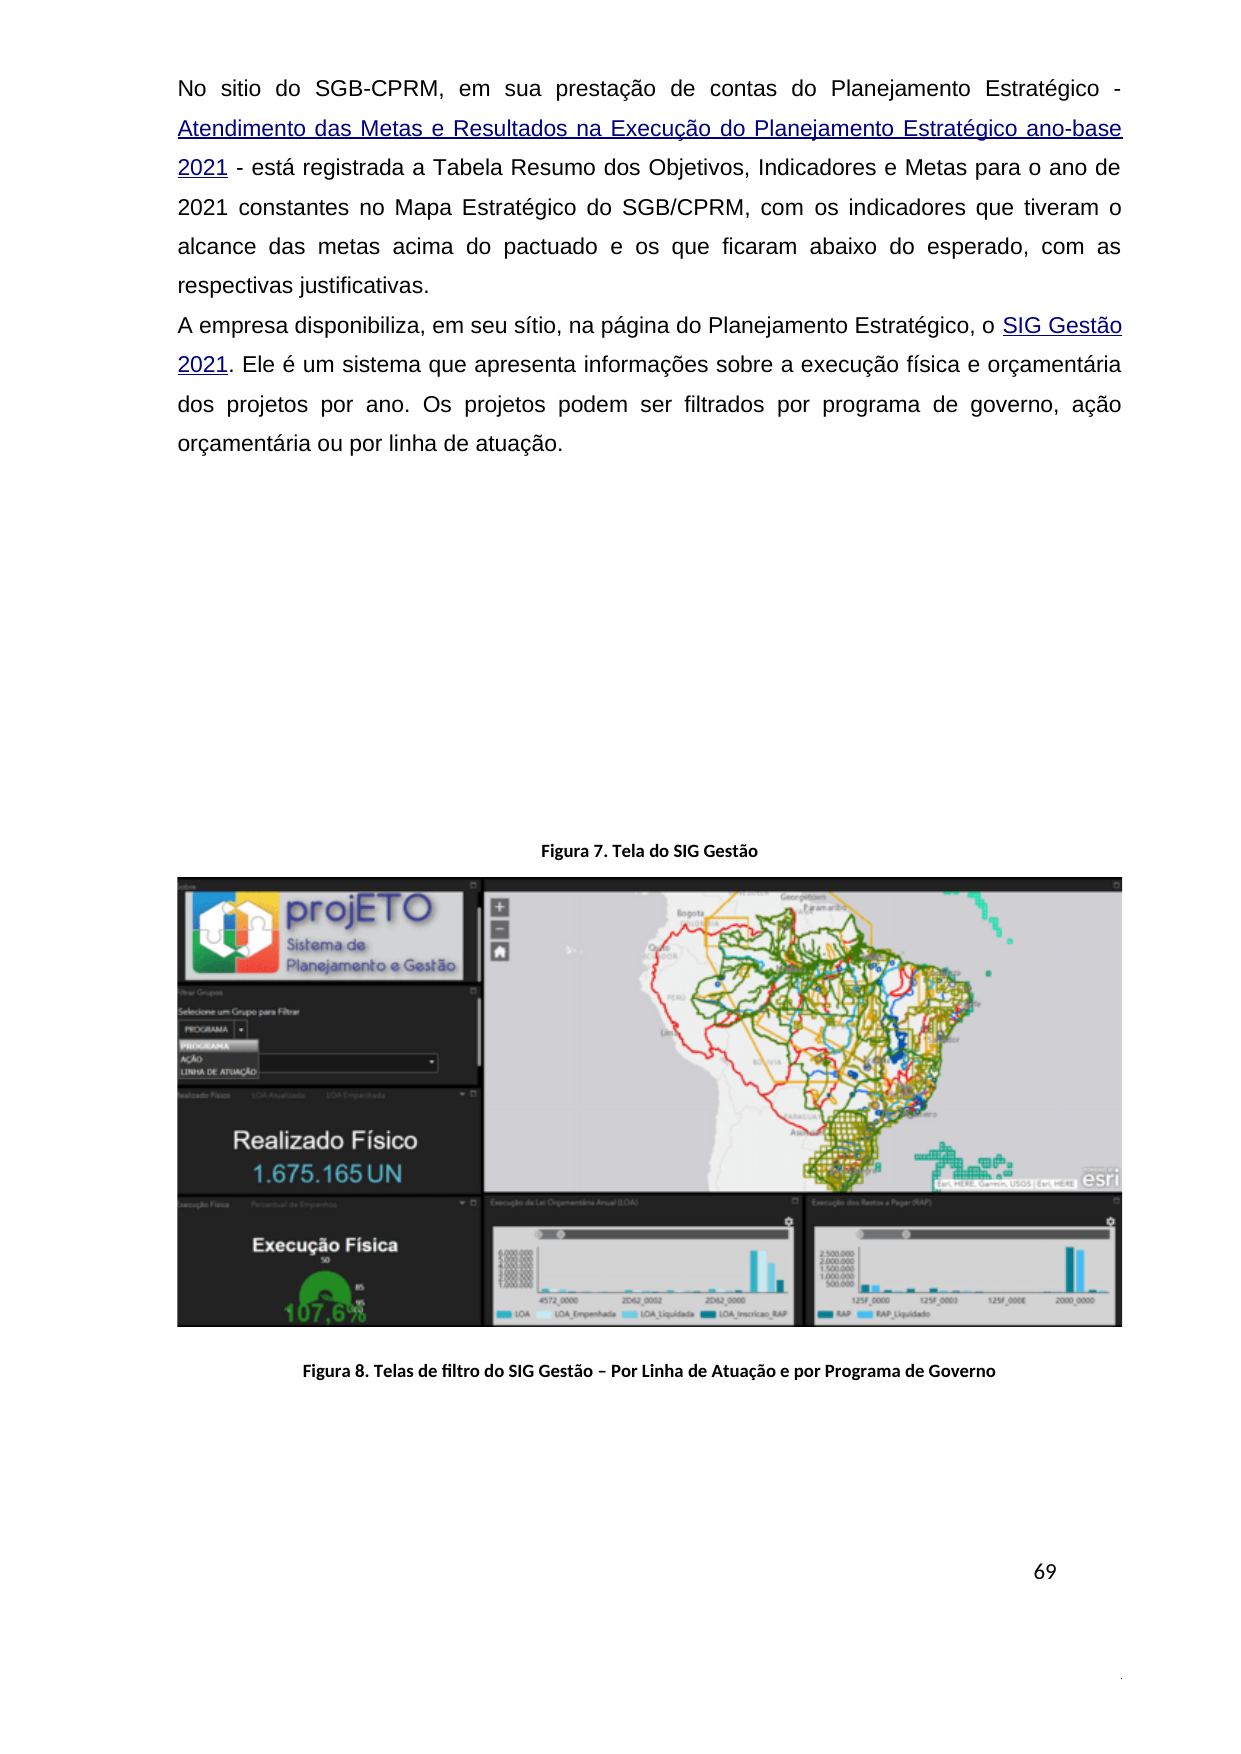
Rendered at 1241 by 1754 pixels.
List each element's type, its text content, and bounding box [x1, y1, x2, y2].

text Figura 7. Tela do SIG Gestão [177, 839, 1122, 862]
text 2021 - está registrada a Tabela Resumo dos Objetivos, Indicadores e Metas para o ano de 2021 constantes no Mapa Estratégico do SGB/CPRM, com os indicadores que tiveram o alcance das metas acima do pactuado e os que ficaram abaixo do esperado, com as respectivas justificativas. [177, 138, 1122, 299]
text A empresa disponibiliza, em seu sítio, na página do Planejamento Estratégico, o SIG Gestão 2021. Ele é um sistema que apresenta informações sobre a execução física e orçamentária dos projetos por ano. Os projetos podem ser filtrados por programa de governo, ação orçamentária ou por linha de atuação. [177, 312, 1122, 457]
text No sitio do SGB-CPRM, em sua prestação de contas do Planejamento Estratégico - Atendimento das Metas e Resultados na Execução do Planejamento Estratégico ano-base [177, 75, 1122, 137]
text Figura 8. Telas de filtro do SIG Gestão – Por Linha de Atuação e por Programa de Governo [177, 1359, 1122, 1382]
